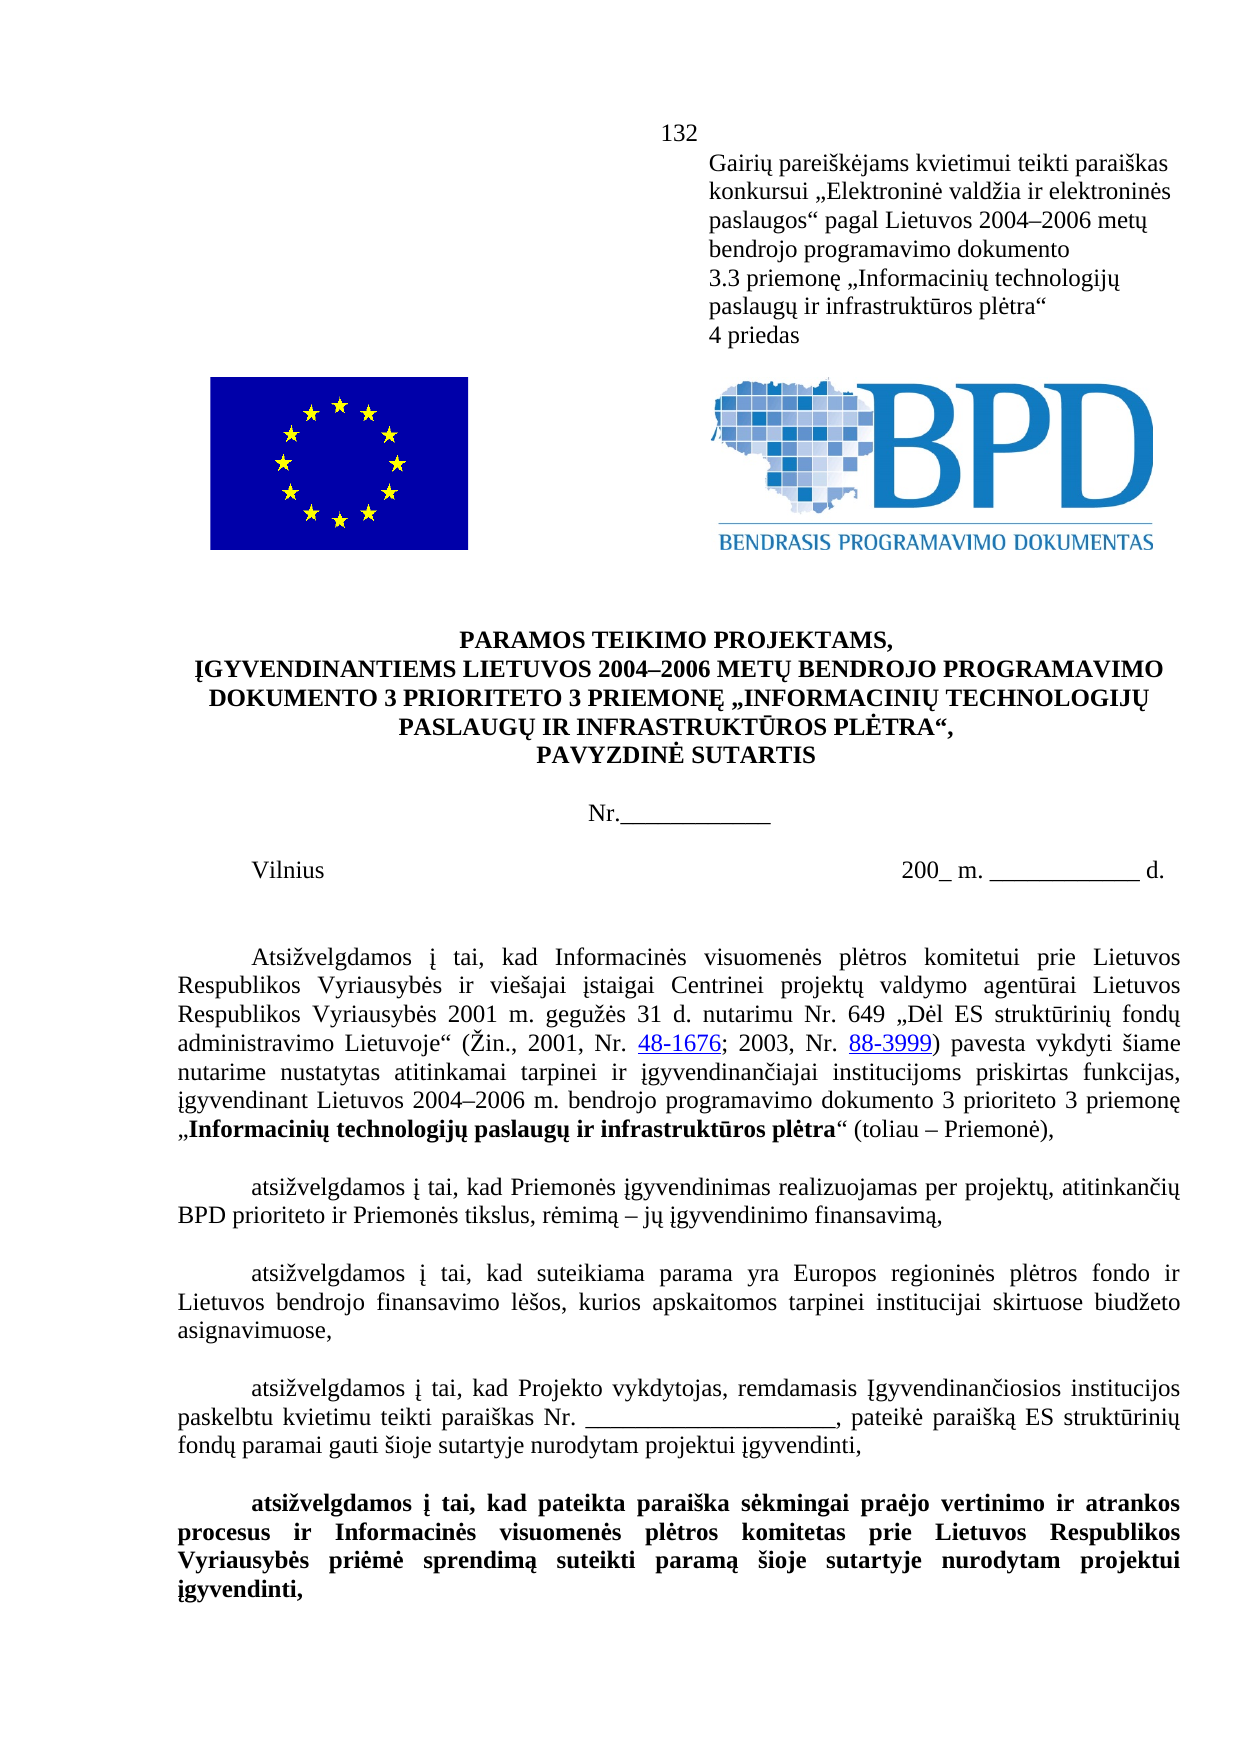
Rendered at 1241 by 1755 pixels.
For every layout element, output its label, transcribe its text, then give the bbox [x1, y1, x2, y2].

text ĮGYVENDINANTIEMS LIETUVOS 2004–2006 METŲ BENDROJO PROGRAMAVIMO DOKUMENTO 3 PRIORITETO 3 PRIEMONĘ „INFORMACINIŲ TECHNOLOGIJŲ PASLAUGŲ IR INFRASTRUKTŪROS PLĖTRA“, [177, 654, 1181, 740]
text atsižvelgdamos į tai, kad pateikta paraiška sėkmingai praėjo vertinimo ir atrankos procesus ir Informacinės visuomenės plėtros komitetas prie Lietuvos Respublikos Vyriausybės priėmė sprendimą suteikti paramą šioje sutartyje nurodytam projektui įgyvendinti, [177, 1488, 1181, 1603]
table_header [700, 378, 1181, 597]
text Atsižvelgdamos į tai, kad Informacinės visuomenės plėtros komitetui prie Lietuvos Respublikos Vyriausybės ir viešajai įstaigai Centrinei projektų valdymo agentūrai Lietuvos Respublikos Vyriausybės 2001 m. gegužės 31 d. nutarimu Nr. 649 „Dėl ES struktūrinių fondų administravimo Lietuvoje“ (Žin., 2001, Nr. 48-1676; 2003, Nr. 88-3999) pavesta vykdyti šiame nutarime nustatytas atitinkamai tarpinei ir įgyvendinančiajai institucijoms priskirtas funkcijas, įgyvendinant Lietuvos 2004–2006 m. bendrojo programavimo dokumento 3 prioriteto 3 priemonę „Informacinių technologijų paslaugų ir infrastruktūros plėtra“ (toliau – Priemonė), [177, 942, 1181, 1143]
text paslaugų ir infrastruktūros plėtra“ [177, 291, 1181, 320]
text 4 priedas [177, 320, 1181, 349]
text bendrojo programavimo dokumento [177, 234, 1181, 263]
text Gairių pareiškėjams kvietimui teikti paraiškas [709, 148, 1181, 176]
text paslaugos“ pagal Lietuvos 2004–2006 metų [177, 205, 1181, 234]
text atsižvelgdamos į tai, kad suteikiama parama yra Europos regioninės plėtros fondo ir Lietuvos bendrojo finansavimo lėšos, kurios apskaitomos tarpinei institucijai skirtuose biudžeto asignavimuose, [177, 1258, 1181, 1344]
text atsižvelgdamos į tai, kad Priemonės įgyvendinimas realizuojamas per projektų, atitinkančių BPD prioriteto ir Priemonės tikslus, rėmimą – jų įgyvendinimo finansavimą, [177, 1172, 1181, 1229]
text PAVYZDINĖ SUTARTIS [177, 740, 1181, 769]
table_header [177, 378, 501, 597]
text 3.3 priemonę „Informacinių technologijų [177, 263, 1181, 291]
text konkursui „Elektroninė valdžia ir elektroninės [177, 176, 1181, 205]
table_header [501, 378, 699, 597]
text atsižvelgdamos į tai, kad Projekto vykdytojas, remdamasis Įgyvendinančiosios institucijos paskelbtu kvietimu teikti paraiškas Nr. ____________________, pateikė paraišką ES struktūrinių fondų paramai gauti šioje sutartyje nurodytam projektui įgyvendinti, [177, 1373, 1181, 1459]
text Nr.____________ [177, 798, 1181, 827]
text Vilnius 200_ m. ____________ d. [177, 855, 1181, 884]
text PARAMOS TEIKIMO PROJEKTAMS, [177, 625, 1181, 654]
